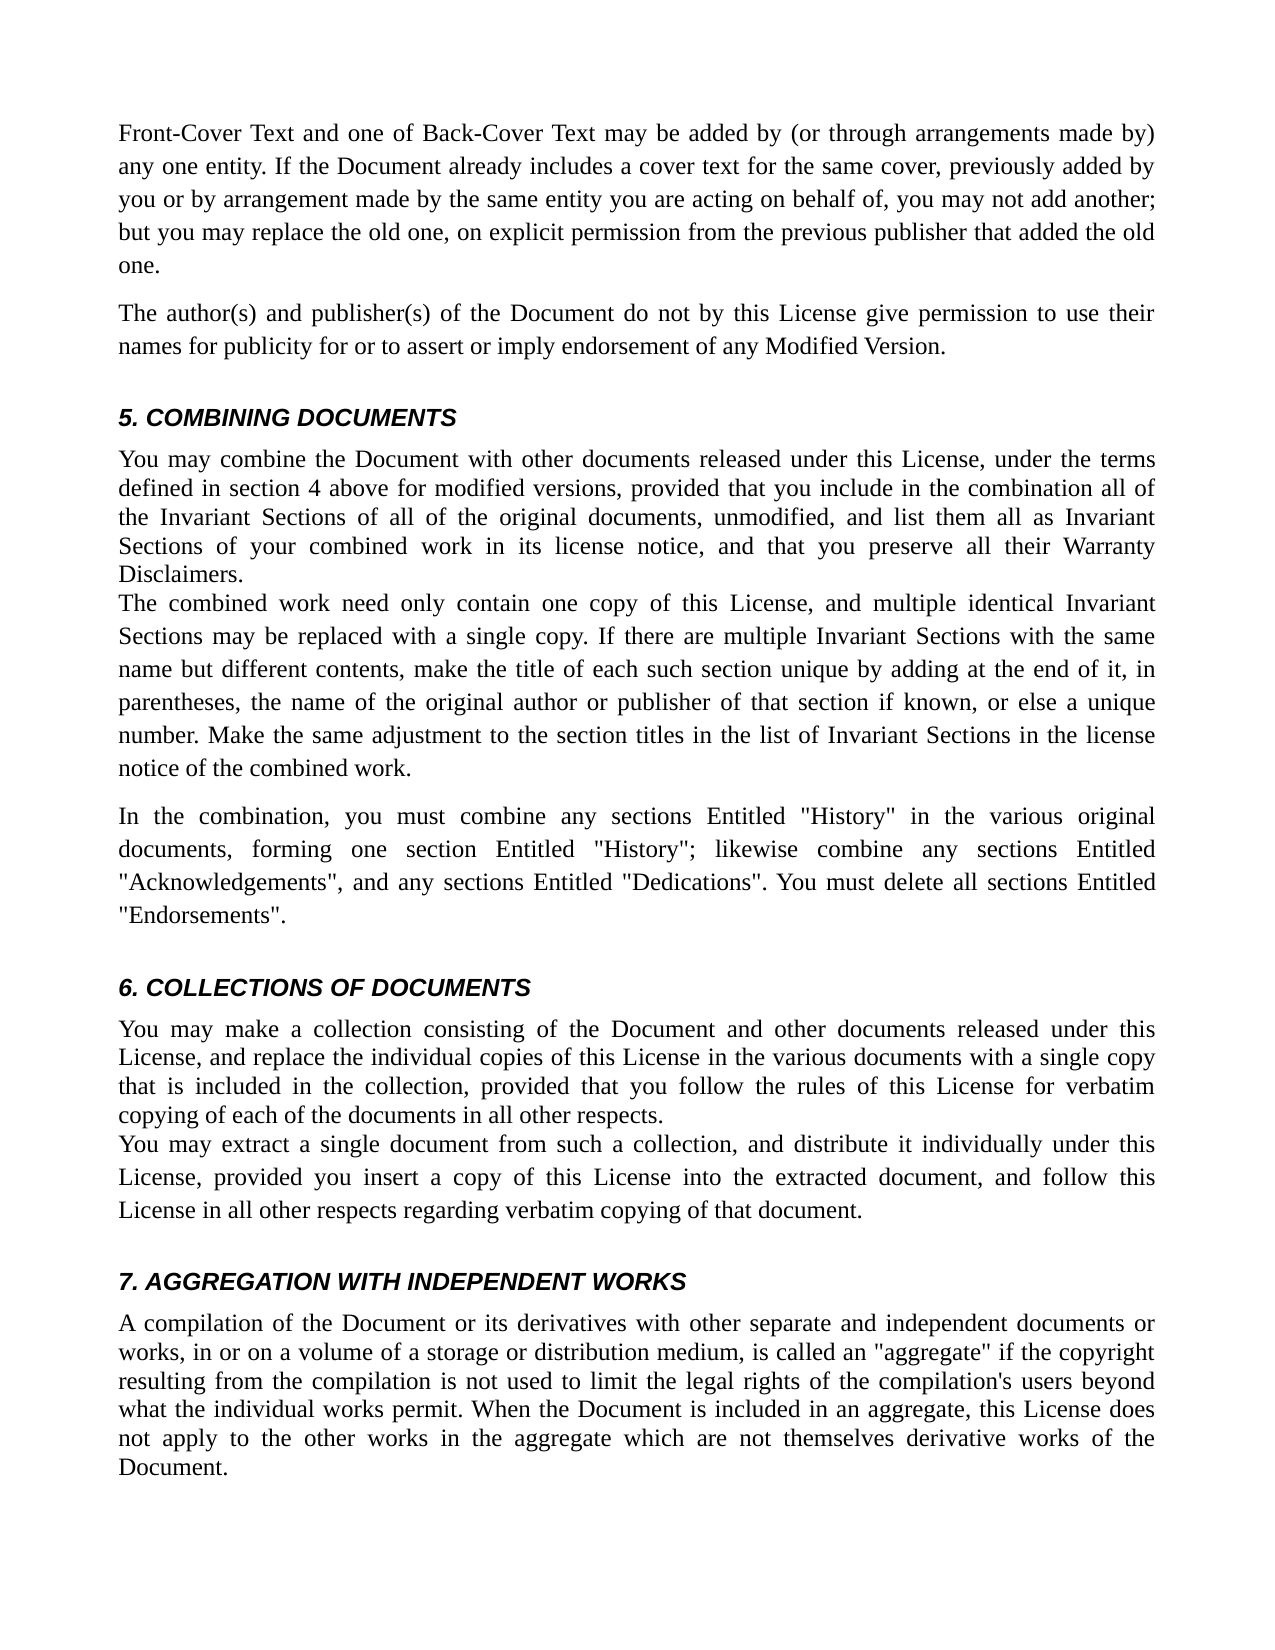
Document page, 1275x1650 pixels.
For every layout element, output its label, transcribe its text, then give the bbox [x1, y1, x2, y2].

subtitle 7. AGGREGATION WITH INDEPENDENT WORKS [118, 1267, 1157, 1296]
text You may extract a single document from such a collection, and distribute it individually under this License, provided you insert a copy of this License into the extracted document, and follow this License in all other respects regarding verbatim copying of that document. [118, 1129, 1157, 1223]
text The combined work need only contain one copy of this License, and multiple identical Invariant Sections may be replaced with a single copy. If there are multiple Invariant Sections with the same name but different contents, make the title of each such section unique by adding at the end of it, in parentheses, the name of the original author or publisher of that section if known, or else a unique number. Make the same adjustment to the section titles in the list of Invariant Sections in the license notice of the combined work. [118, 588, 1157, 782]
text The author(s) and publisher(s) of the Document do not by this License give permission to use their names for publicity for or to assert or imply endorsement of any Modified Version. [118, 298, 1157, 359]
text Front-Cover Text and one of Back-Cover Text may be added by (or through arrangements made by) any one entity. If the Document already includes a cover text for the same cover, previously added by you or by arrangement made by the same entity you are acting on behalf of, you may not add another; but you may replace the old one, on explicit permission from the previous publisher that added the old one. [118, 118, 1157, 279]
text You may combine the Document with other documents released under this License, under the terms defined in section 4 above for modified versions, provided that you include in the combination all of the Invariant Sections of all of the original documents, unmodified, and list them all as Invariant Sections of your combined work in its license notice, and that you preserve all their Warranty Disclaimers. [118, 444, 1157, 588]
text You may make a collection consisting of the Document and other documents released under this License, and replace the individual copies of this License in the various documents with a single copy that is included in the collection, provided that you follow the rules of this License for verbatim copying of each of the documents in all other respects. [118, 1014, 1157, 1129]
text A compilation of the Document or its derivatives with other separate and independent documents or works, in or on a volume of a storage or distribution medium, is called an "aggregate" if the copyright resulting from the compilation is not used to limit the legal rights of the compilation's users beyond what the individual works permit. When the Document is included in an aggregate, this License does not apply to the other works in the aggregate which are not themselves derivative works of the Document. [118, 1308, 1157, 1481]
subtitle 5. COMBINING DOCUMENTS [118, 403, 1157, 432]
text In the combination, you must combine any sections Entitled "History" in the various original documents, forming one section Entitled "History"; likewise combine any sections Entitled "Acknowledgements", and any sections Entitled "Dedications". You must delete all sections Entitled "Endorsements". [118, 801, 1157, 929]
subtitle 6. COLLECTIONS OF DOCUMENTS [118, 973, 1157, 1001]
